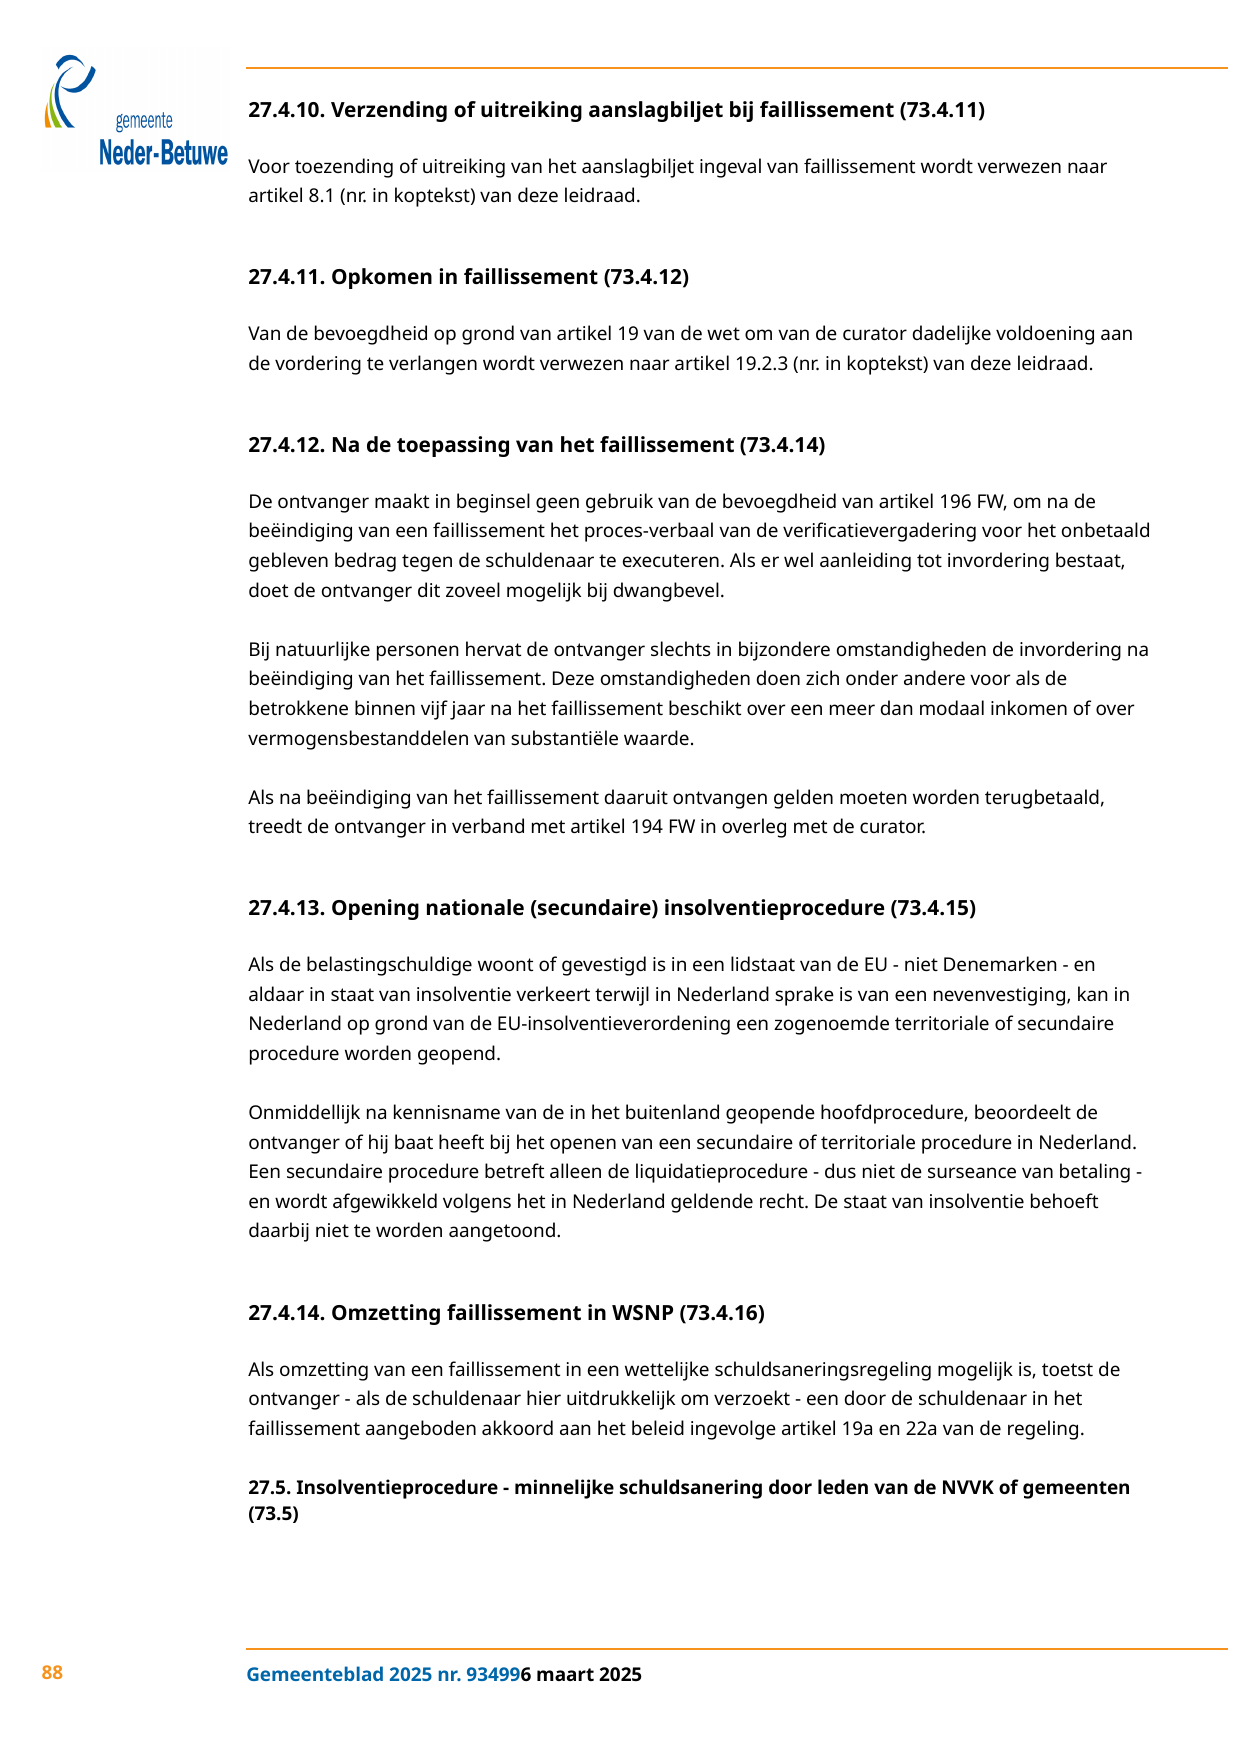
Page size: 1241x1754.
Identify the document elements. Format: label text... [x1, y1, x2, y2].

text Bij natuurlijke personen hervat de ontvanger slechts in bijzondere omstandigheden de invordering na beëindiging van het faillissement. Deze omstandigheden doen zich onder andere voor als de betrokkene binnen vijf jaar na het faillissement beschikt over een meer dan modaal inkomen of over vermogensbestanddelen van substantiële waarde. [248, 636, 1152, 750]
text Onmiddellijk na kennisname van de in het buitenland geopende hoofdprocedure, beoordeelt de ontvanger of hij baat heeft bij het openen van een secundaire of territoriale procedure in Nederland. Een secundaire procedure betreft alleen de liquidatieprocedure - dus niet de surseance van betaling - en wordt afgewikkeld volgens het in Nederland geldende recht. De staat van insolventie behoeft daarbij niet te worden aangetoond. [248, 1099, 1152, 1243]
text 27.5. Insolventieprocedure - minnelijke schuldsanering door leden van de NVVK of gemeenten (73.5) [248, 1474, 1152, 1526]
text Als omzetting van een faillissement in een wettelijke schuldsaneringsregeling mogelijk is, toetst de ontvanger - als de schuldenaar hier uitdrukkelijk om verzoekt - een door de schuldenaar in het faillissement aangeboden akkoord aan het beleid ingevolge artikel 19a en 22a van de regeling. [248, 1356, 1152, 1441]
text Van de bevoegdheid op grond van artikel 19 van de wet om van de curator dadelijke voldoening aan de vordering te verlangen wordt verwezen naar artikel 19.2.3 (nr. in koptekst) van deze leidraad. [248, 320, 1152, 376]
text 27.4.11. Opkomen in faillissement (73.4.12) [248, 262, 1152, 291]
text 27.4.12. Na de toepassing van het faillissement (73.4.14) [248, 430, 1152, 458]
picture [41, 47, 231, 172]
text Als de belastingschuldige woont of gevestigd is in een lidstaat van de EU - niet Denemarken - en aldaar in staat van insolventie verkeert terwijl in Nederland sprake is van een nevenvestiging, kan in Nederland op grond van de EU-insolventieverordening een zogenoemde territoriale of secundaire procedure worden geopend. [248, 951, 1152, 1066]
text De ontvanger maakt in beginsel geen gebruik van de bevoegdheid van artikel 196 FW, om na de beëindiging van een faillissement het proces-verbaal van de verificatievergadering voor het onbetaald gebleven bedrag tegen de schuldenaar te executeren. Als er wel aanleiding tot invordering bestaat, doet de ontvanger dit zoveel mogelijk bij dwangbevel. [248, 488, 1152, 602]
text 27.4.14. Omzetting faillissement in WSNP (73.4.16) [248, 1298, 1152, 1326]
text Voor toezending of uitreiking van het aanslagbiljet ingeval van faillissement wordt verwezen naar artikel 8.1 (nr. in koptekst) van deze leidraad. [248, 153, 1152, 208]
text Als na beëindiging van het faillissement daaruit ontvangen gelden moeten worden terugbetaald, treedt de ontvanger in verband met artikel 194 FW in overleg met de curator. [248, 784, 1152, 839]
text 27.4.10. Verzending of uitreiking aanslagbiljet bij faillissement (73.4.11) [248, 95, 1152, 123]
text 27.4.13. Opening nationale (secundaire) insolventieprocedure (73.4.15) [248, 893, 1152, 922]
